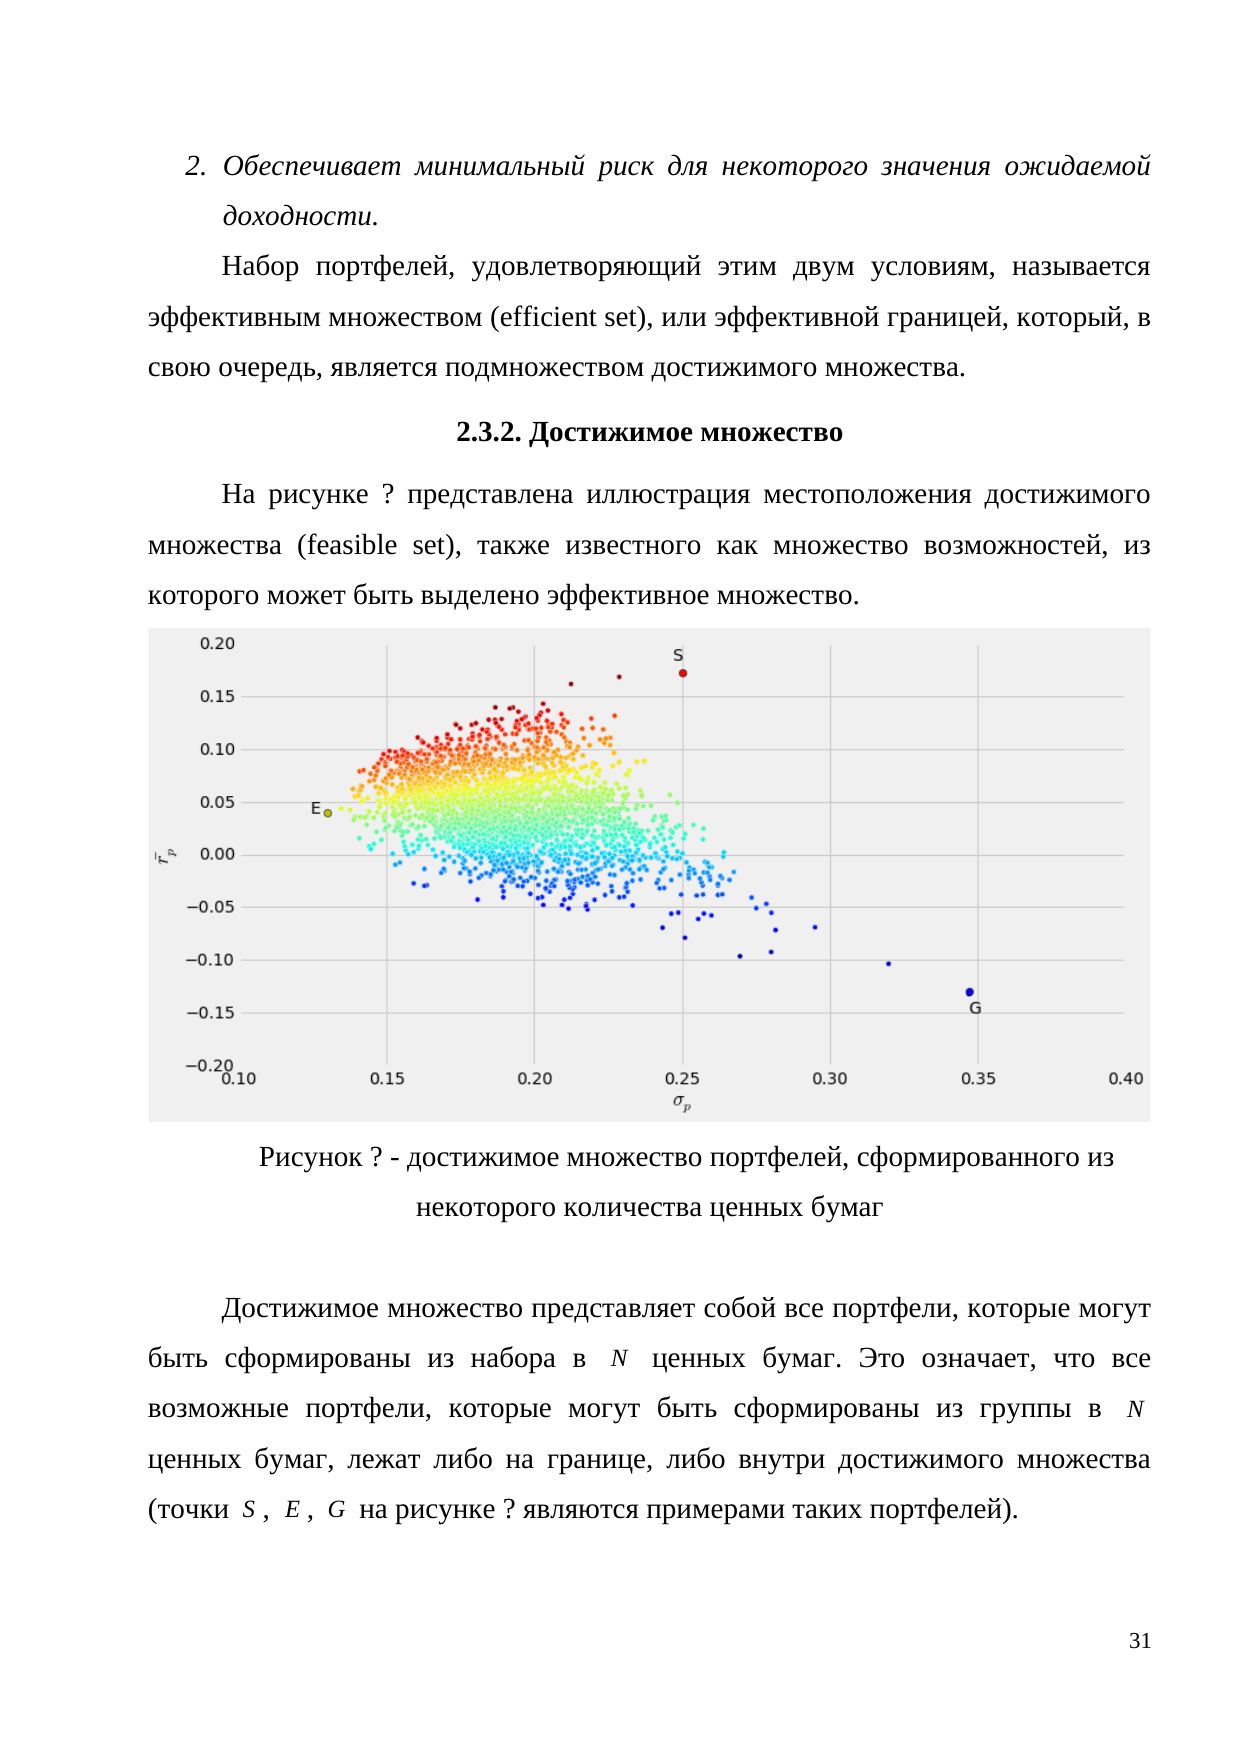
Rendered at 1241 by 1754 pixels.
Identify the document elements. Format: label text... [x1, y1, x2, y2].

picture [148, 628, 1151, 1122]
text Набор портфелей, удовлетворяющий этим двум условиям, называется эффективным множеством (efficient set), или эффективной границей, который, в свою очередь, является подмножеством достижимого множества. [148, 248, 1152, 382]
list Обеспечивает минимальный риск для некоторого значения ожидаемой доходности. [185, 148, 1152, 232]
subtitle 2.3.2. Достижимое множество [148, 414, 1152, 447]
text Рисунок ? - достижимое множество портфелей, сформированного из некоторого количества ценных бумаг [148, 1122, 1152, 1223]
text Достижимое множество представляет собой все портфели, которые могут быть сформированы из набора в ценных бумаг. Это означает, что все возможные портфели, которые могут быть сформированы из группы в ценных бумаг, лежат либо на границе, либо внутри достижимого множества (точки , , на рисунке ? являются примерами таких портфелей). [148, 1290, 1152, 1524]
text На рисунке ? представлена иллюстрация местоположения достижимого множества (feasible set), также известного как множество возможностей, из которого может быть выделено эффективное множество. [148, 477, 1152, 611]
